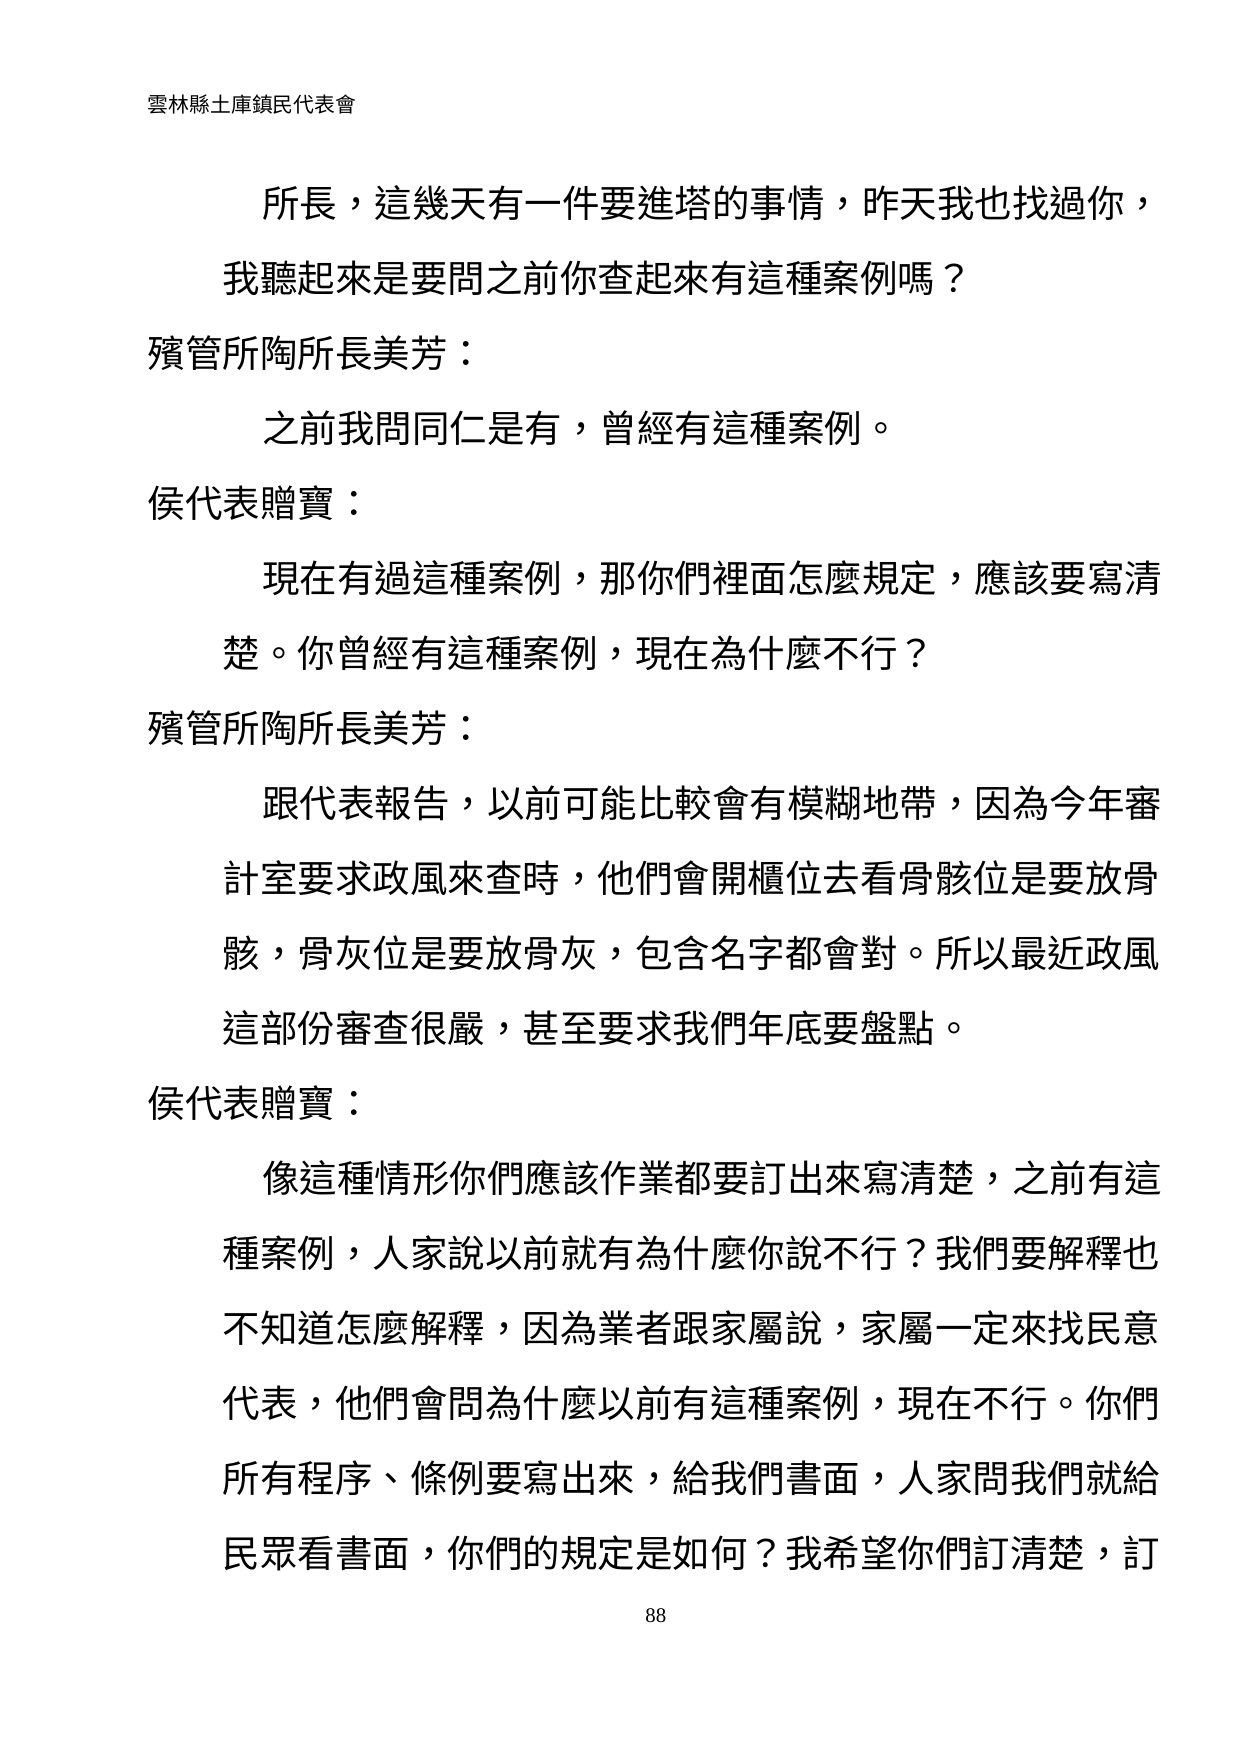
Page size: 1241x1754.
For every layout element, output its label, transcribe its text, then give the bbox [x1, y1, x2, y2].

text 侯代表贈寶： [148, 464, 1163, 539]
text 之前我問同仁是有，曾經有這種案例。 [223, 389, 1163, 464]
text 所長，這幾天有一件要進塔的事情，昨天我也找過你，我聽起來是要問之前你查起來有這種案例嗎？ [223, 164, 1163, 314]
text 像這種情形你們應該作業都要訂出來寫清楚，之前有這種案例，人家說以前就有為什麼你說不行？我們要解釋也不知道怎麼解釋，因為業者跟家屬說，家屬一定來找民意代表，他們會問為什麼以前有這種案例，現在不行。你們所有程序、條例要寫出來，給我們書面，人家問我們就給民眾看書面，你們的規定是如何？我希望你們訂清楚，訂 [223, 1139, 1163, 1589]
text 跟代表報告，以前可能比較會有模糊地帶，因為今年審計室要求政風來查時，他們會開櫃位去看骨骸位是要放骨骸，骨灰位是要放骨灰，包含名字都會對。所以最近政風這部份審查很嚴，甚至要求我們年底要盤點。 [223, 764, 1163, 1064]
text 殯管所陶所長美芳： [148, 689, 1163, 764]
text 殯管所陶所長美芳： [148, 314, 1163, 389]
text 現在有過這種案例，那你們裡面怎麼規定，應該要寫清楚。你曾經有這種案例，現在為什麼不行？ [223, 539, 1163, 689]
text 侯代表贈寶： [148, 1064, 1163, 1139]
